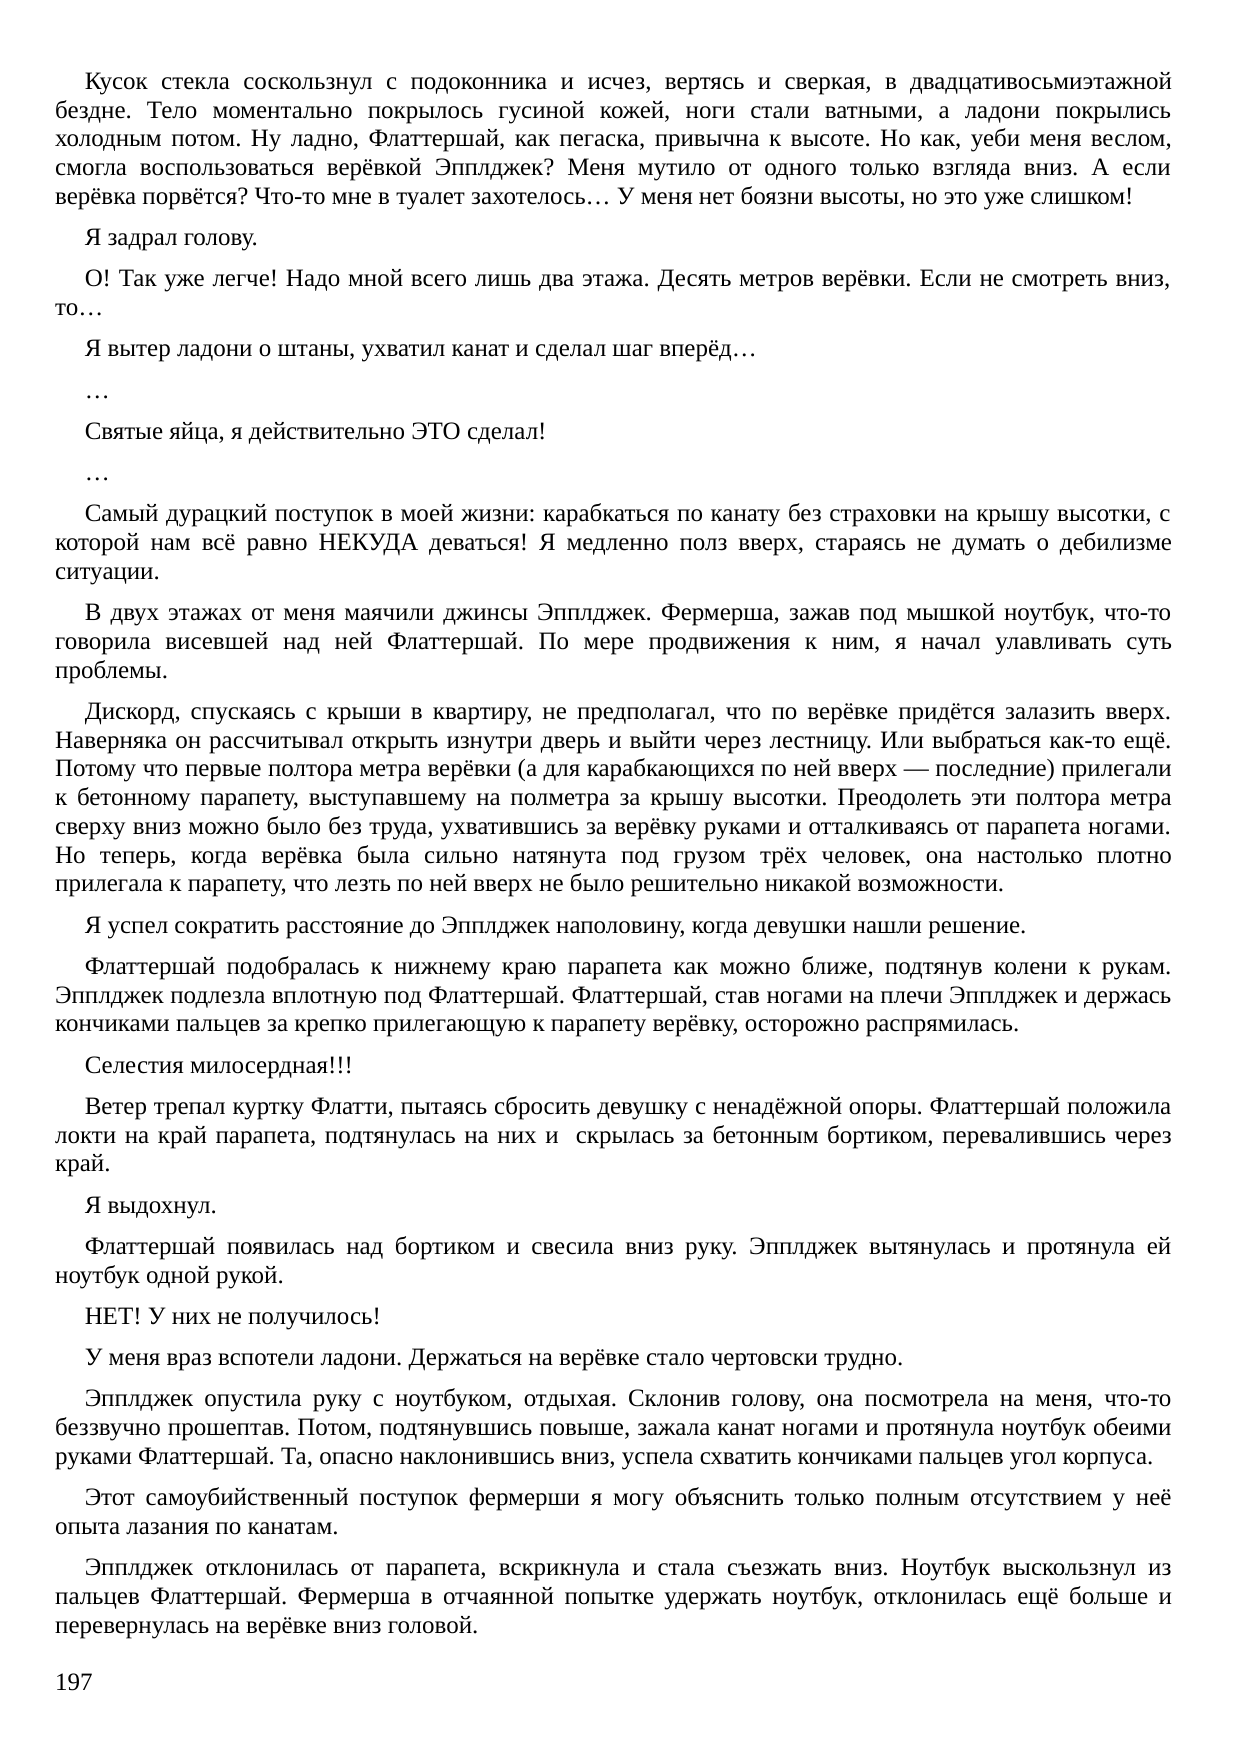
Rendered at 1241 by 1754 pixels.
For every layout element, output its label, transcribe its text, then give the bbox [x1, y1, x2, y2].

text В двух этажах от меня маячили джинсы Эпплджек. Фермерша, зажав под мышкой ноутбук, что-то говорила висевшей над ней Флаттершай. По мере продвижения к ним, я начал улавливать суть проблемы. [55, 597, 1173, 683]
text Эпплджек опустила руку с ноутбуком, отдыхая. Склонив голову, она посмотрела на меня, что-то беззвучно прошептав. Потом, подтянувшись повыше, зажала канат ногами и протянула ноутбук обеими руками Флаттершай. Та, опасно наклонившись вниз, успела схватить кончиками пальцев угол корпуса. [55, 1383, 1173, 1470]
text Я вытер ладони о штаны, ухватил канат и сделал шаг вперёд… [55, 333, 1173, 362]
text Флаттершай подобралась к нижнему краю парапета как можно ближе, подтянув колени к рукам. Эпплджек подлезла вплотную под Флаттершай. Флаттершай, став ногами на плечи Эпплджек и держась кончиками пальцев за крепко прилегающую к парапету верёвку, осторожно распрямилась. [55, 951, 1173, 1037]
text НЕТ! У них не получилось! [55, 1301, 1173, 1330]
text Селестия милосердная!!! [55, 1050, 1173, 1078]
text Ветер трепал куртку Флатти, пытаясь сбросить девушку с ненадёжной опоры. Флаттершай положила локти на край парапета, подтянулась на них и скрылась за бетонным бортиком, перевалившись через край. [55, 1091, 1173, 1177]
text Эпплджек отклонилась от парапета, вскрикнула и стала съезжать вниз. Ноутбук выскользнул из пальцев Флаттершай. Фермерша в отчаянной попытке удержать ноутбук, отклонилась ещё больше и перевернулась на верёвке вниз головой. [55, 1552, 1173, 1638]
text Флаттершай появилась над бортиком и свесила вниз руку. Эпплджек вытянулась и протянула ей ноутбук одной рукой. [55, 1231, 1173, 1288]
text О! Так уже легче! Надо мной всего лишь два этажа. Десять метров верёвки. Если не смотреть вниз, то… [55, 263, 1173, 321]
text Святые яйца, я действительно ЭТО сделал! [55, 416, 1173, 445]
text Я выдохнул. [55, 1190, 1173, 1218]
text Этот самоубийственный поступок фермерши я могу объяснить только полным отсутствием у неё опыта лазания по канатам. [55, 1482, 1173, 1540]
text Кусок стекла соскользнул с подоконника и исчез, вертясь и сверкая, в двадцативосьмиэтажной бездне. Тело моментально покрылось гусиной кожей, ноги стали ватными, а ладони покрылись холодным потом. Ну ладно, Флаттершай, как пегаска, привычна к высоте. Но как, уеби меня веслом, смогла воспользоваться верёвкой Эпплджек? Меня мутило от одного только взгляда вниз. А если верёвка порвётся? Что-то мне в туалет захотелось… У меня нет боязни высоты, но это уже слишком! [55, 66, 1173, 210]
text … [55, 457, 1173, 486]
text Я успел сократить расстояние до Эпплджек наполовину, когда девушки нашли решение. [55, 910, 1173, 938]
text У меня враз вспотели ладони. Держаться на верёвке стало чертовски трудно. [55, 1342, 1173, 1371]
text Я задрал голову. [55, 222, 1173, 251]
text Дискорд, спускаясь с крыши в квартиру, не предполагал, что по верёвке придётся залазить вверх. Наверняка он рассчитывал открыть изнутри дверь и выйти через лестницу. Или выбраться как-то ещё. Потому что первые полтора метра верёвки (а для карабкающихся по ней вверх — последние) прилегали к бетонному парапету, выступавшему на полметра за крышу высотки. Преодолеть эти полтора метра сверху вниз можно было без труда, ухватившись за верёвку руками и отталкиваясь от парапета ногами. Но теперь, когда верёвка была сильно натянута под грузом трёх человек, она настолько плотно прилегала к парапету, что лезть по ней вверх не было решительно никакой возможности. [55, 696, 1173, 897]
text Самый дурацкий поступок в моей жизни: карабкаться по канату без страховки на крышу высотки, с которой нам всё равно НЕКУДА деваться! Я медленно полз вверх, стараясь не думать о дебилизме ситуации. [55, 498, 1173, 585]
text … [55, 375, 1173, 403]
